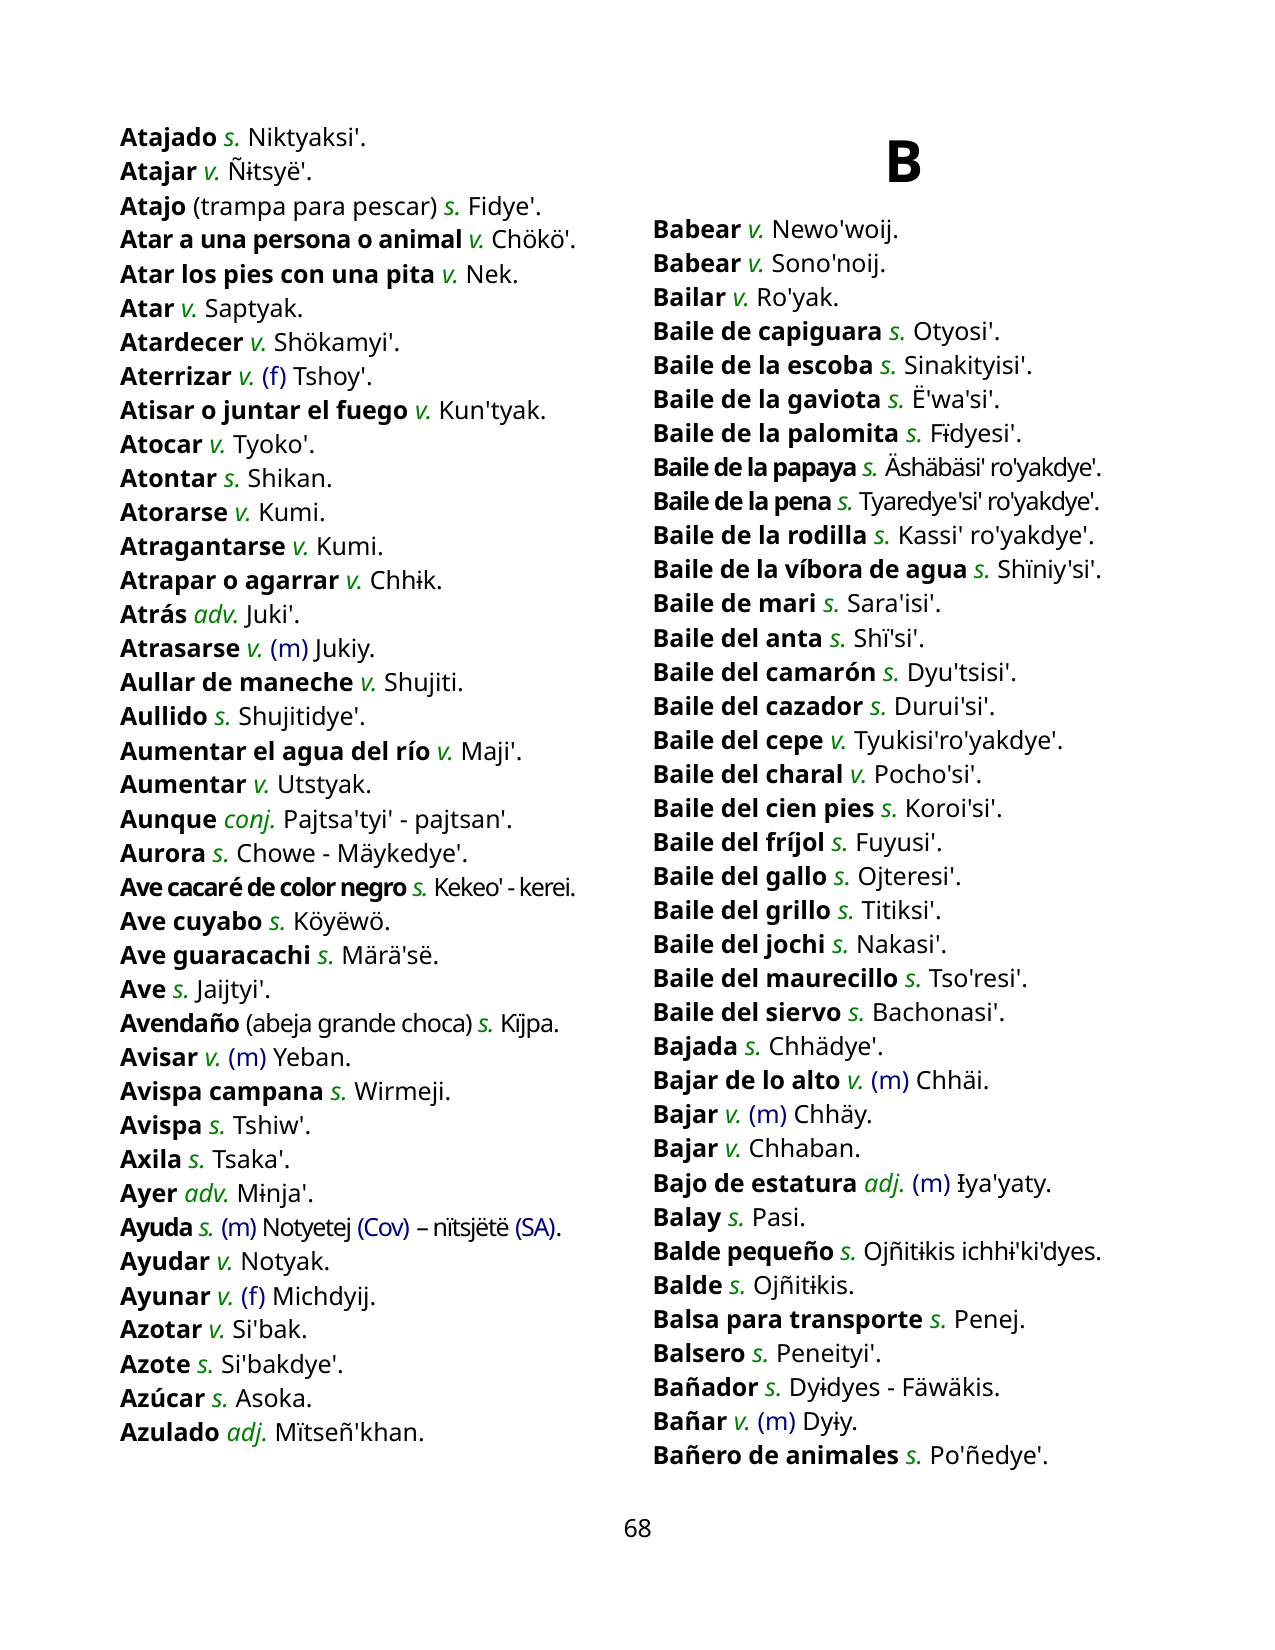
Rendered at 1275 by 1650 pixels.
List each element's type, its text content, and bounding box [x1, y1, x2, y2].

text Baile del jochi s. Nakasi'. [652, 927, 1155, 961]
text Baile del cepe v. Tyukisi'ro'yakdye'. [652, 722, 1155, 756]
text Balde s. Ojñitɨkis. [652, 1267, 1155, 1301]
text Baile del camarón s. Dyu'tsisi'. [652, 654, 1155, 688]
text Atorarse v. Kumi. [120, 495, 622, 529]
text Bajar v. Chhaban. [652, 1131, 1155, 1165]
text Baile del maurecillo s. Tso'resi'. [652, 961, 1155, 995]
text Atragantarse v. Kumi. [120, 529, 622, 563]
text Babear v. Newo'woij. [652, 211, 1155, 246]
text Baile del cazador s. Durui'si'. [652, 688, 1155, 722]
text Ayudar v. Notyak. [120, 1244, 622, 1278]
text Balde pequeño s. Ojñitɨkis ichhɨ'ki'dyes. [652, 1233, 1155, 1267]
text Atajado s. Niktyaksi'. [120, 120, 622, 154]
text Axila s. Tsaka'. [120, 1142, 622, 1176]
text Baile de la palomita s. Fɨ̈dyesi'. [652, 416, 1155, 450]
text Ayuda s. (m) Notyetej (Cov) – nïtsjëtë (SA). [120, 1210, 622, 1244]
text Bañar v. (m) Dyɨy. [652, 1404, 1155, 1438]
subtitle B [652, 120, 1155, 199]
text Ave s. Jaijtyi'. [120, 972, 622, 1006]
text Atrasarse v. (m) Jukiy. [120, 631, 622, 665]
text Ayer adv. Mɨnja'. [120, 1176, 622, 1210]
text Avispa campana s. Wirmeji. [120, 1074, 622, 1108]
text Azulado adj. Mïtseñ'khan. [120, 1414, 622, 1448]
text Babear v. Sono'noij. [652, 246, 1155, 279]
text Aullar de maneche v. Shujiti. [120, 665, 622, 699]
text Bajo de estatura adj. (m) Ɨya'yaty. [652, 1165, 1155, 1199]
text Baile de capiguara s. Otyosi'. [652, 314, 1155, 348]
text Atajar v. Ñɨtsyë'. [120, 154, 622, 188]
text Bañero de animales s. Po'ñedye'. [652, 1438, 1155, 1472]
text Atar a una persona o animal v. Chökö'. [120, 222, 622, 256]
text Baile del grillo s. Titiksi'. [652, 893, 1155, 927]
text Atar los pies con una pita v. Nek. [120, 256, 622, 290]
text Azotar v. Si'bak. [120, 1312, 622, 1346]
text Baile de la papaya s. Äshäbäsi' ro'yakdye'. [652, 450, 1155, 484]
text Avisar v. (m) Yeban. [120, 1040, 622, 1074]
text Azote s. Si'bakdye'. [120, 1346, 622, 1380]
text Baile de la pena s. Tyaredye'si' ro'yakdye'. [652, 484, 1155, 518]
text Balsa para transporte s. Penej. [652, 1301, 1155, 1336]
text Aullido s. Shujitidye'. [120, 699, 622, 733]
text Baile del gallo s. Ojteresi'. [652, 859, 1155, 893]
text Aterrizar v. (f) Tshoy'. [120, 358, 622, 392]
text Bañador s. Dyɨdyes - Fäwäkis. [652, 1369, 1155, 1404]
text Bajar v. (m) Chhäy. [652, 1097, 1155, 1131]
text Bajada s. Chhädye'. [652, 1029, 1155, 1063]
text Baile del anta s. Shï'si'. [652, 620, 1155, 654]
text Aurora s. Chowe - Mäykedye'. [120, 835, 622, 869]
text Atocar v. Tyoko'. [120, 427, 622, 461]
text Atisar o juntar el fuego v. Kun'tyak. [120, 392, 622, 427]
text Baile de la gaviota s. Ë'wa'si'. [652, 382, 1155, 416]
text Atardecer v. Shökamyi'. [120, 324, 622, 358]
text Aumentar el agua del río v. Maji'. [120, 733, 622, 767]
text Azúcar s. Asoka. [120, 1380, 622, 1414]
text Atrapar o agarrar v. Chhɨk. [120, 563, 622, 597]
text Baile del charal v. Pocho'si'. [652, 756, 1155, 791]
text Baile del fríjol s. Fuyusi'. [652, 824, 1155, 859]
text Baile de la víbora de agua s. Shïniy'si'. [652, 552, 1155, 586]
text Ave cacaré de color negro s. Kekeo' - kerei. [120, 869, 622, 903]
text Baile de la rodilla s. Kassi' ro'yakdye'. [652, 518, 1155, 552]
text Ave guaracachi s. Märä'së. [120, 937, 622, 972]
text Aunque conj. Pajtsa'tyi' - pajtsan'. [120, 801, 622, 835]
text Ayunar v. (f) Michdyij. [120, 1278, 622, 1312]
text Balay s. Pasi. [652, 1199, 1155, 1233]
text Baile del cien pies s. Koroi'si'. [652, 791, 1155, 824]
text Avendaño (abeja grande choca) s. Kïjpa. [120, 1006, 622, 1040]
text Bailar v. Ro'yak. [652, 279, 1155, 314]
text Bajar de lo alto v. (m) Chhäi. [652, 1063, 1155, 1097]
text Aumentar v. Utstyak. [120, 767, 622, 801]
text Baile de mari s. Sara'isi'. [652, 586, 1155, 620]
text Atar v. Saptyak. [120, 290, 622, 324]
text Ave cuyabo s. Köyëwö. [120, 903, 622, 937]
text Atontar s. Shikan. [120, 461, 622, 495]
text Avispa s. Tshiw'. [120, 1108, 622, 1142]
text Atrás adv. Juki'. [120, 597, 622, 631]
text Balsero s. Peneityi'. [652, 1336, 1155, 1369]
text Baile de la escoba s. Sinakityisi'. [652, 348, 1155, 382]
text Baile del siervo s. Bachonasi'. [652, 995, 1155, 1029]
text Atajo (trampa para pescar) s. Fidye'. [120, 188, 622, 222]
